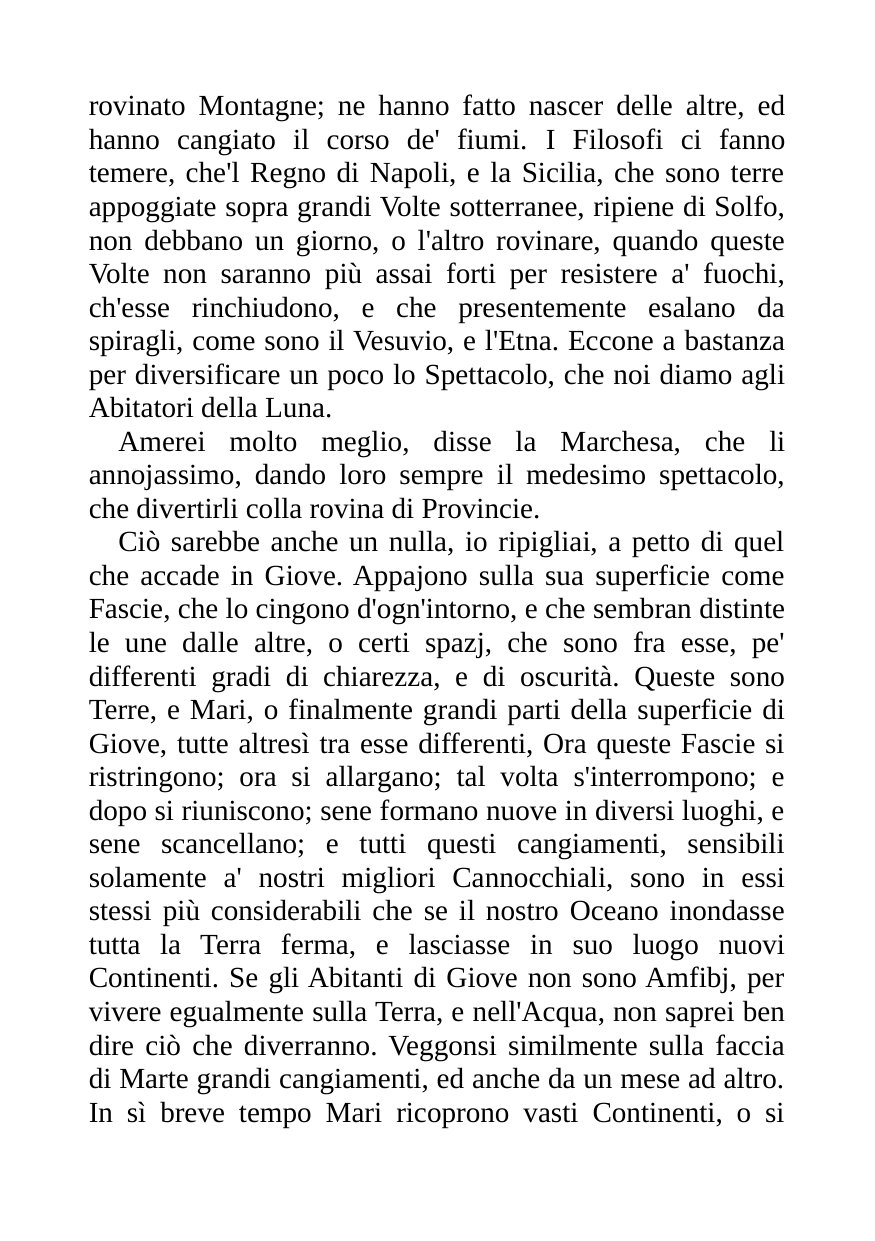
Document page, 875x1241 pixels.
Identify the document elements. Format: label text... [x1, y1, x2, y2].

text Ciò sarebbe anche un nulla, io ripigliai, a petto di quel che accade in Giove. Appajono sulla sua superficie come Fascie, che lo cingono d'ogn'intorno, e che sembran distinte le une dalle altre, o certi spazj, che sono fra esse, pe' differenti gradi di chiarezza, e di oscurità. Queste sono Terre, e Mari, o finalmente grandi parti della superficie di Giove, tutte altresì tra esse differenti, Ora queste Fascie si ristringono; ora si allargano; tal volta s'interrompono; e dopo si riuniscono; sene formano nuove in diversi luoghi, e sene scancellano; e tutti questi cangiamenti, sensibili solamente a' nostri migliori Cannocchiali, sono in essi stessi più considerabili che se il nostro Oceano inondasse tutta la Terra ferma, e lasciasse in suo luogo nuovi Continenti. Se gli Abitanti di Giove non sono Amfibj, per vivere egualmente sulla Terra, e nell'Acqua, non saprei ben dire ciò che diverranno. Veggonsi similmente sulla faccia di Marte grandi cangiamenti, ed anche da un mese ad altro. In sì breve tempo Mari ricoprono vasti Continenti, o si [88, 524, 786, 1128]
text rovinato Montagne; ne hanno fatto nascer delle altre, ed hanno cangiato il corso de' fiumi. I Filosofi ci fanno temere, che'l Regno di Napoli, e la Sicilia, che sono terre appoggiate sopra grandi Volte sotterranee, ripiene di Solfo, non debbano un giorno, o l'altro rovinare, quando queste Volte non saranno più assai forti per resistere a' fuochi, ch'esse rinchiudono, e che presentemente esalano da spiragli, come sono il Vesuvio, e l'Etna. Eccone a bastanza per diversificare un poco lo Spettacolo, che noi diamo agli Abitatori della Luna. [88, 88, 786, 424]
text Amerei molto meglio, disse la Marchesa, che li annojassimo, dando loro sempre il medesimo spettacolo, che divertirli colla rovina di Provincie. [88, 424, 786, 524]
